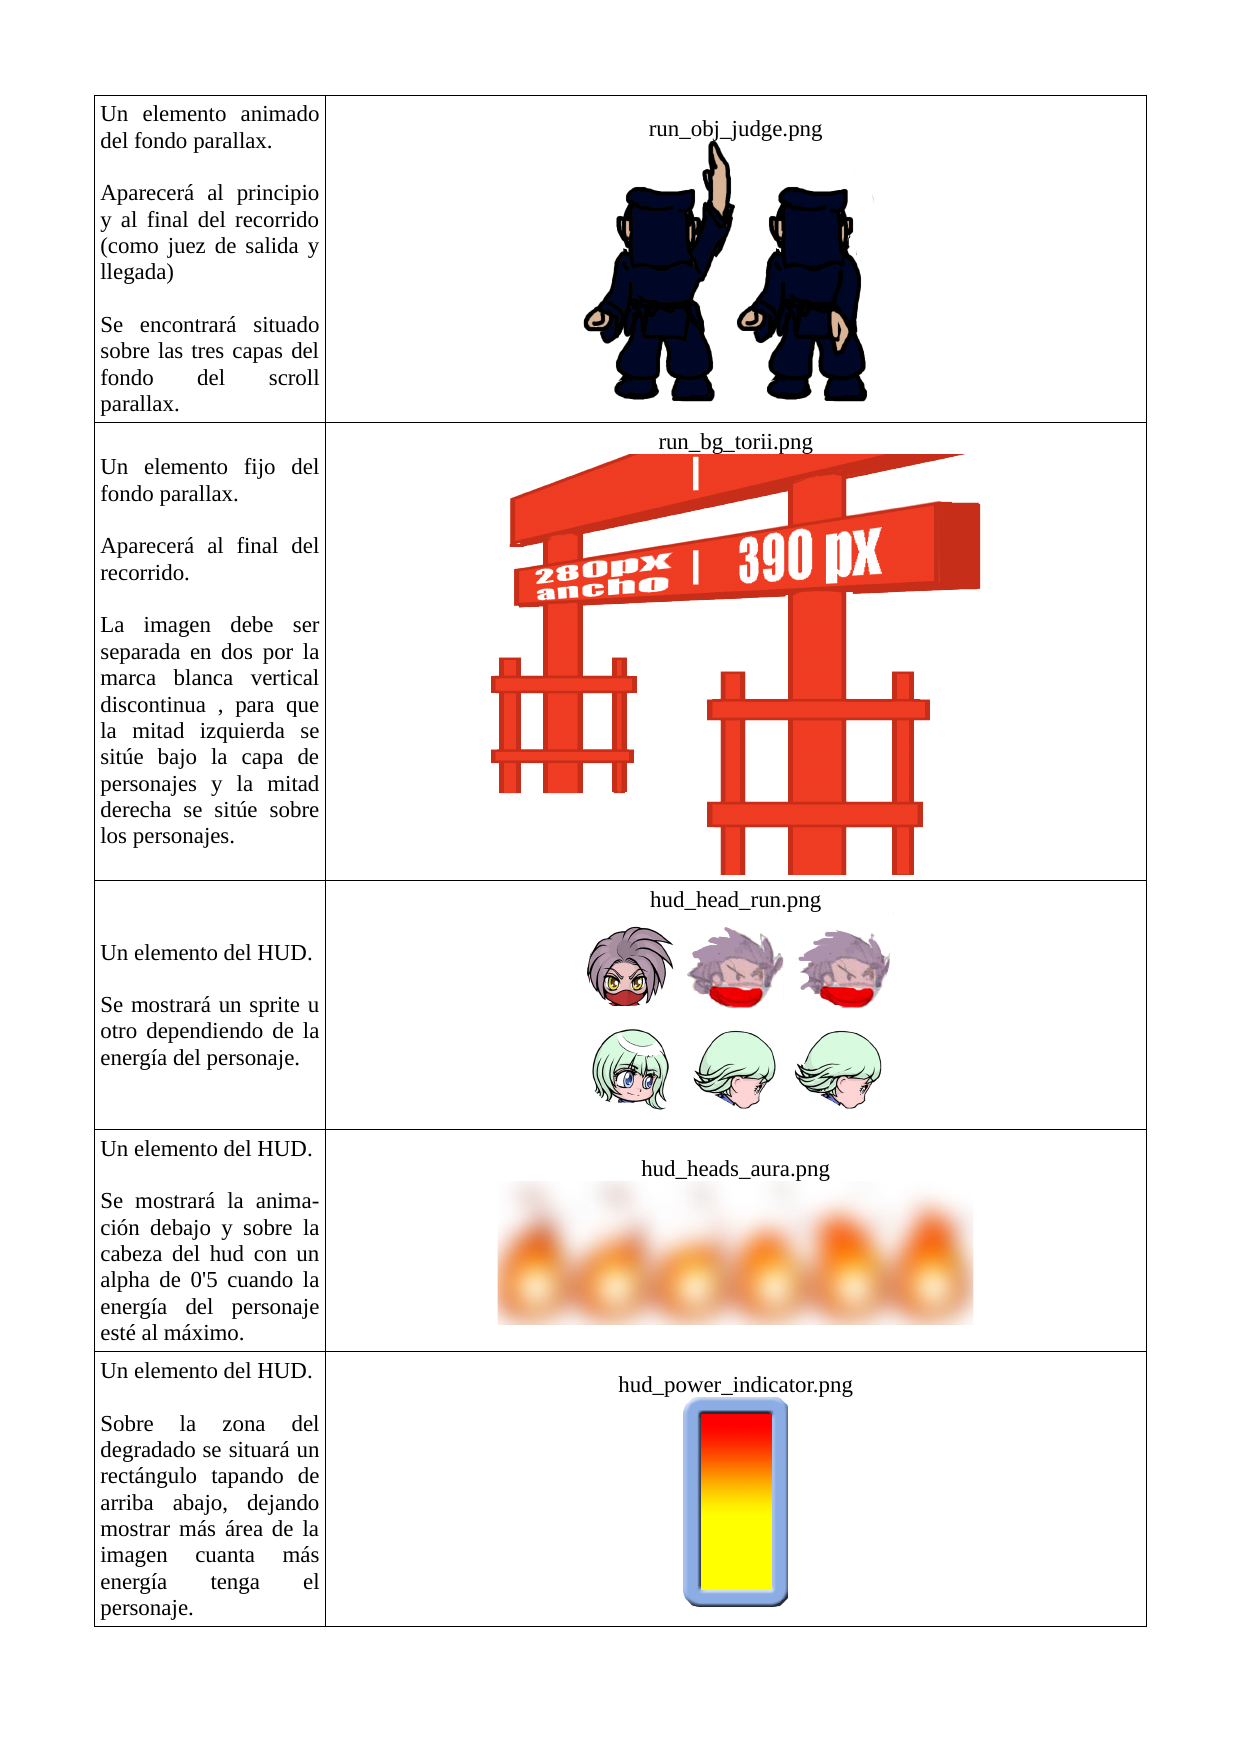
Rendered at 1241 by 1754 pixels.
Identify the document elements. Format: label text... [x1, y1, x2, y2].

picture [577, 912, 894, 1124]
table_cell Un elemento del HUD. Se mostrará la anima-ción debajo y sobre la cabeza del hud con un alpha de 0'5 cuando la energía del personaje esté al máximo. [95, 1130, 325, 1351]
picture [683, 1397, 788, 1607]
table_cell run_bg_torii.png [326, 423, 1146, 880]
table_cell run_obj_judge.png [326, 96, 1146, 422]
table_cell hud_heads_aura.png [326, 1130, 1146, 1351]
table_cell Un elemento animado del fondo parallax. Aparecerá al principio y al final del recorrido (como juez de salida y llegada) Se encontrará situado sobre las tres capas del fondo del scroll parallax. [95, 96, 325, 422]
table_cell Un elemento fijo del fondo parallax. Aparecerá al final del recorrido. La imagen debe ser separada en dos por la marca blanca vertical discontinua , para que la mitad izquierda se sitúe bajo la capa de personajes y la mitad derecha se sitúe sobre los personajes. [95, 423, 325, 880]
table_cell hud_head_run.png [326, 881, 1146, 1129]
picture [491, 454, 981, 875]
table_cell Un elemento del HUD. Se mostrará un sprite u otro dependiendo de la energía del personaje. [95, 881, 325, 1129]
picture [583, 141, 888, 402]
picture [497, 1181, 974, 1325]
table_cell Un elemento del HUD. Sobre la zona del degradado se situará un rectángulo tapando de arriba abajo, dejando mostrar más área de la imagen cuanta más energía tenga el personaje. [95, 1352, 325, 1626]
table_cell hud_power_indicator.png [326, 1352, 1146, 1626]
